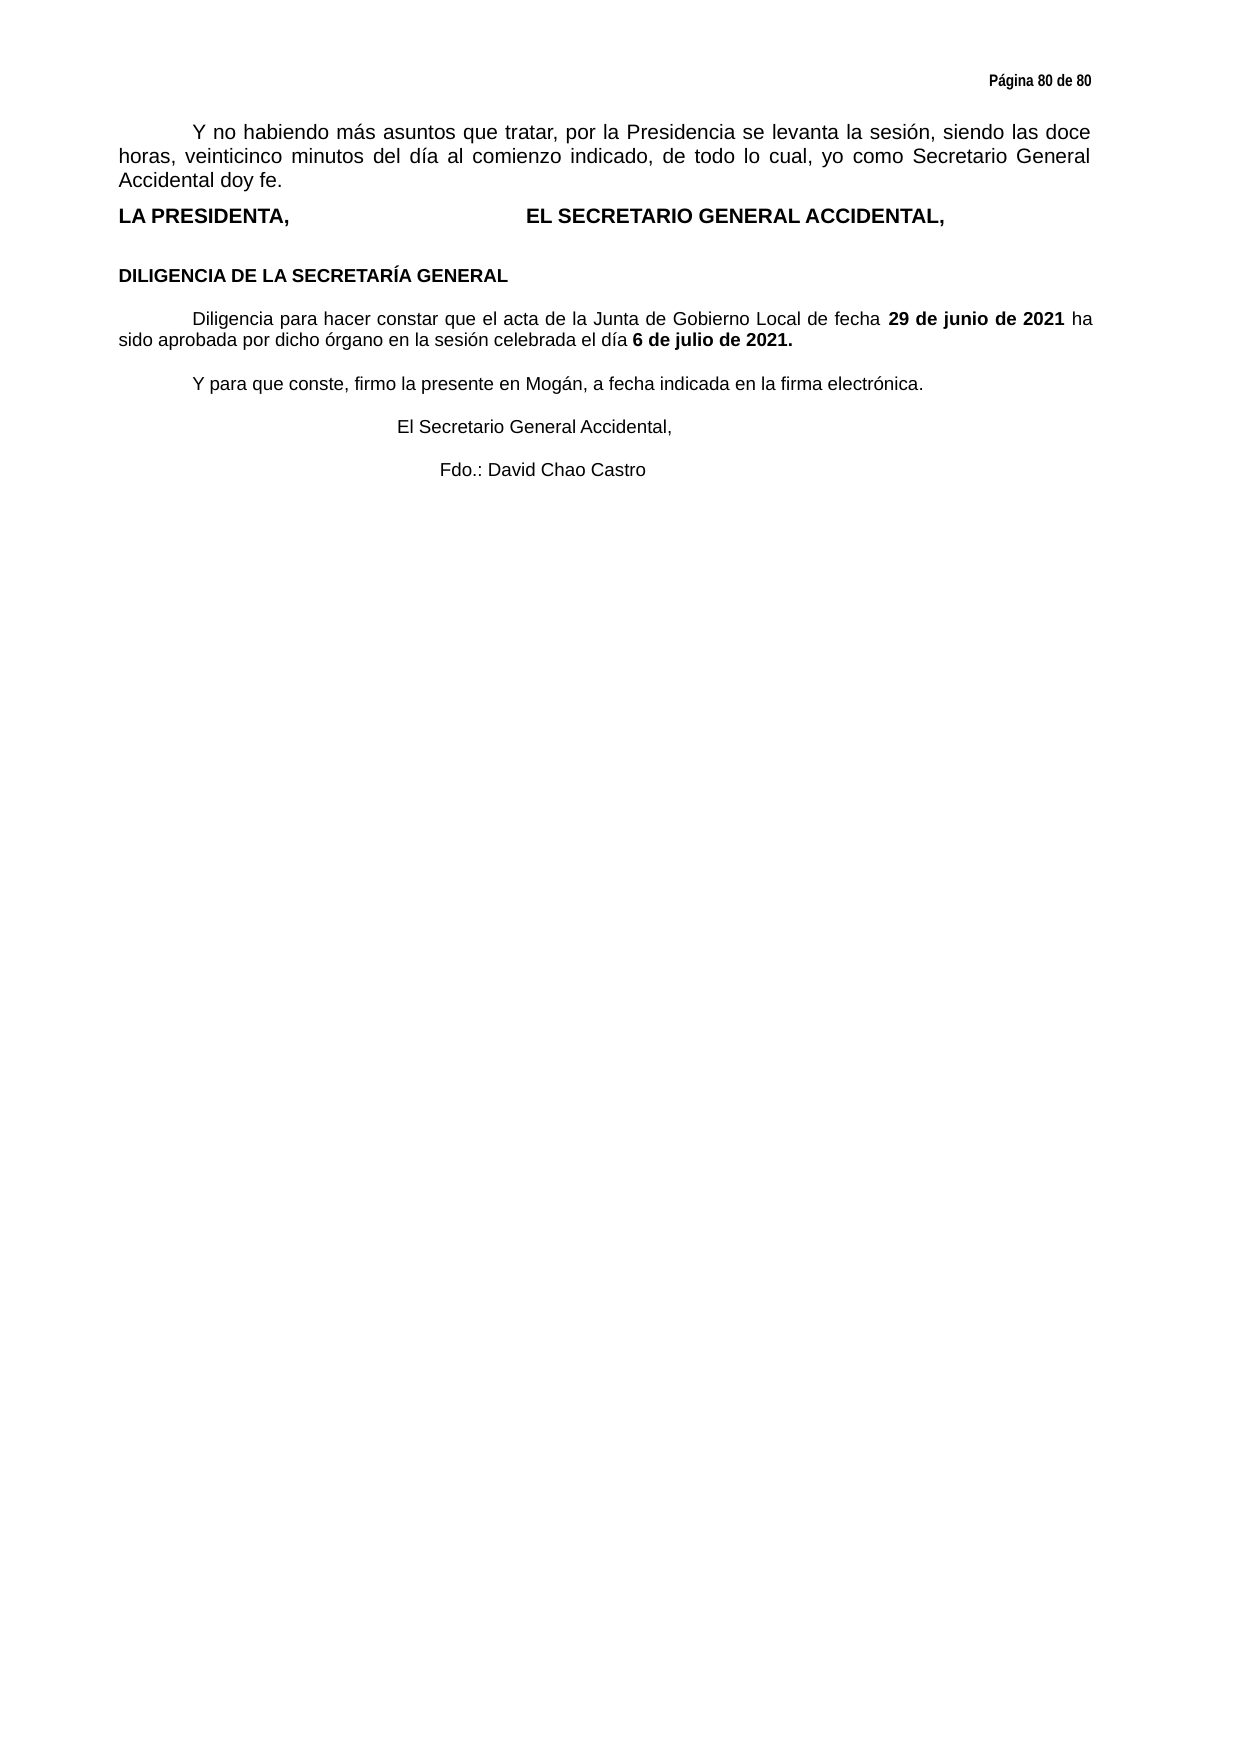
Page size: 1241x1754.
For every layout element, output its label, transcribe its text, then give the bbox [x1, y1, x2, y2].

text Y no habiendo más asuntos que tratar, por la Presidencia se levanta la sesión, siendo las doce horas, veinticinco minutos del día al comienzo indicado, de todo lo cual, yo como Secretario General Accidental doy fe. [118, 120, 1092, 192]
text Diligencia para hacer constar que el acta de la Junta de Gobierno Local de fecha 29 de junio de 2021 ha sido aprobada por dicho órgano en la sesión celebrada el día 6 de julio de 2021. [118, 308, 1092, 351]
text Fdo.: David Chao Castro [118, 458, 1092, 480]
text DILIGENCIA DE LA SECRETARÍA GENERAL [118, 264, 1092, 286]
text Y para que conste, firmo la presente en Mogán, a fecha indicada en la firma electrónica. [118, 372, 1092, 394]
text El Secretario General Accidental, [118, 415, 1092, 437]
text LA PRESIDENTA, EL SECRETARIO GENERAL ACCIDENTAL, [118, 204, 1092, 228]
